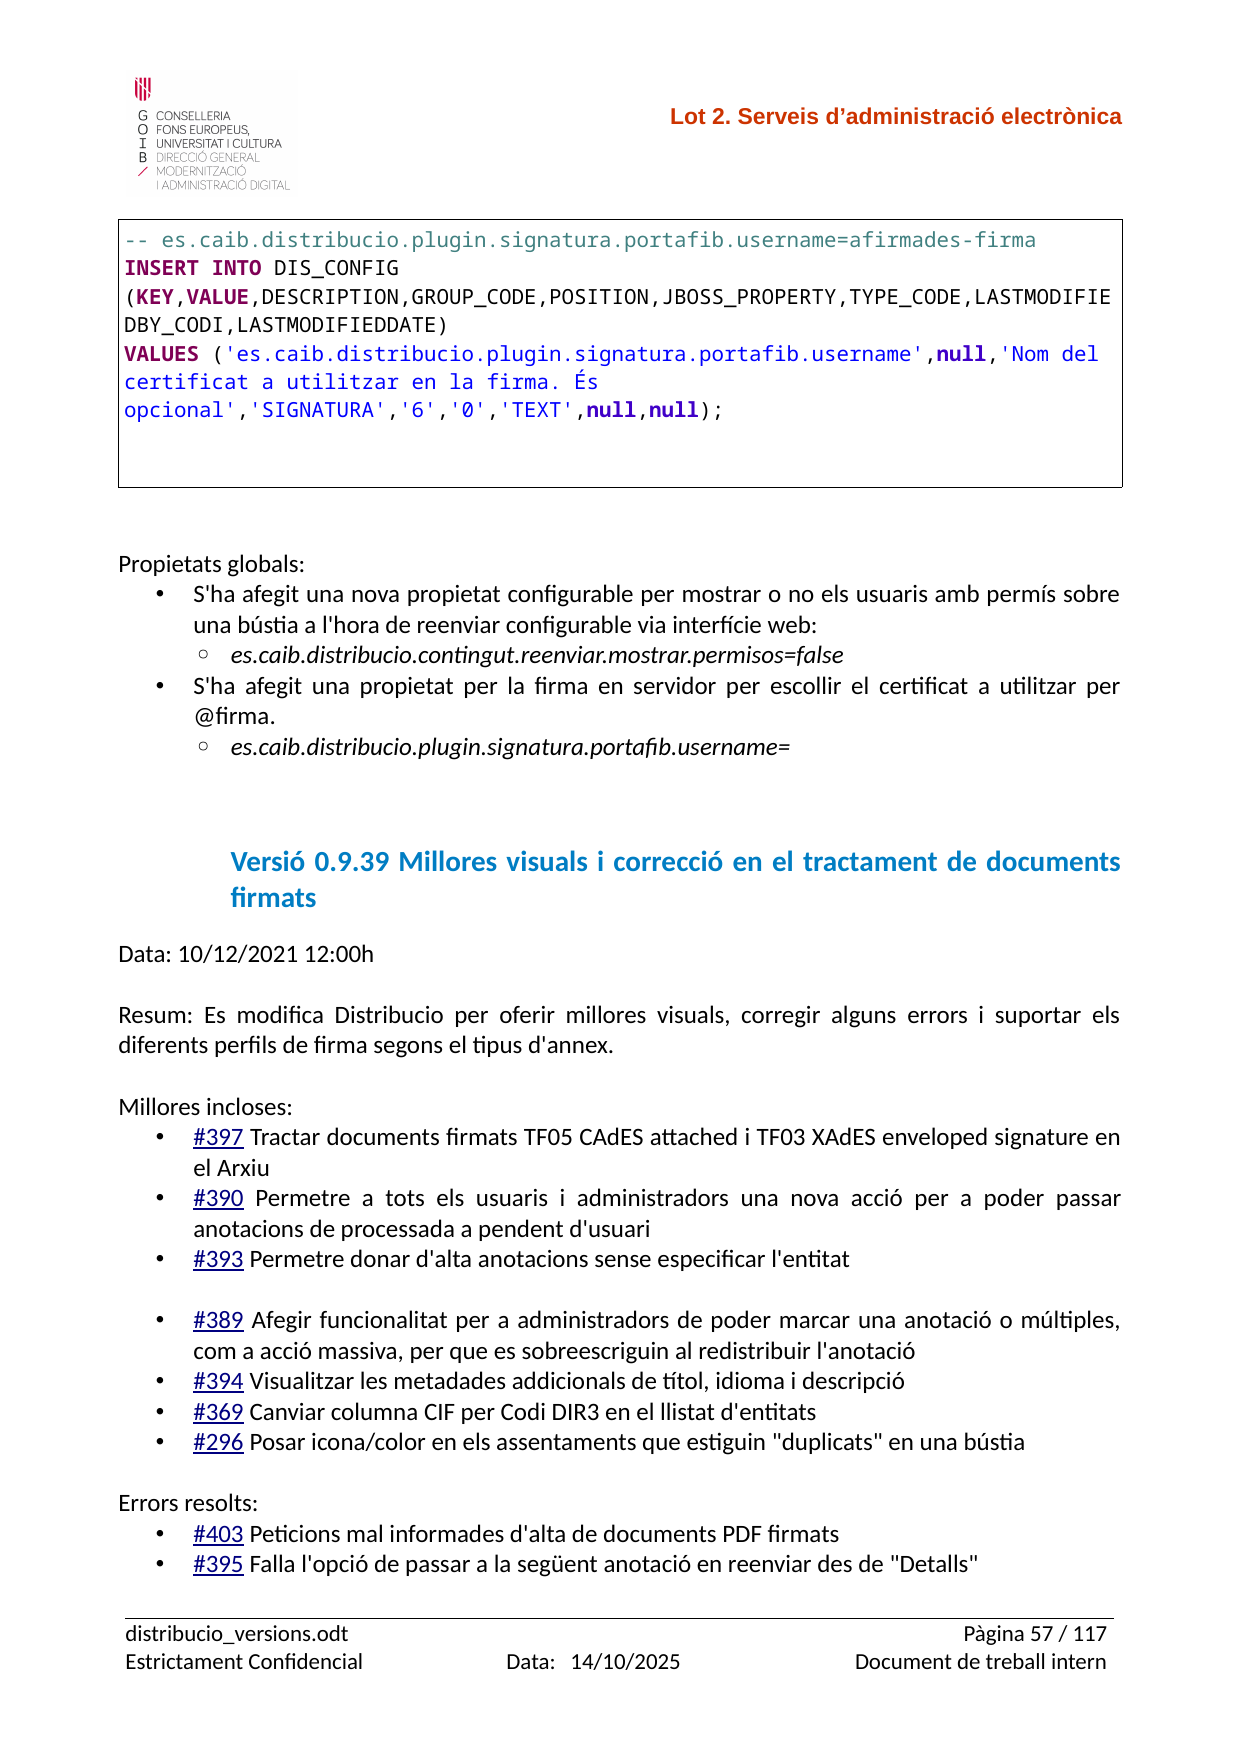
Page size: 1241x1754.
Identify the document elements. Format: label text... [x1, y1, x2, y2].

list S'ha afegit una nova propietat configurable per mostrar o no els usuaris amb permís sobre una bústia a l'hora de reenviar configurable via interfície web: [156, 578, 1122, 639]
list es.caib.distribucio.plugin.signatura.portafib.username= [193, 731, 1122, 761]
text Propietats globals: [118, 548, 1122, 578]
list #397 Tractar documents firmats TF05 CAdES attached i TF03 XAdES enveloped signature en el Arxiu [156, 1121, 1122, 1182]
list #394 Visualitzar les metadades addicionals de títol, idioma i descripció [156, 1365, 1122, 1396]
list #403 Peticions mal informades d'alta de documents PDF firmats [156, 1518, 1122, 1548]
list S'ha afegit una propietat per la firma en servidor per escollir el certificat a utilitzar per @firma. [156, 670, 1122, 731]
table_header -- es.caib.distribucio.plugin.signatura.portafib.username=afirmades-firma INSERT INTO DIS_CONFIG (KEY,VALUE,DESCRIPTION,GROUP_CODE,POSITION,JBOSS_PROPERTY,TYPE_CODE,LASTMODIFIEDBY_CODI,LASTMODIFIEDDATE) VALUES ('es.caib.distribucio.plugin.signatura.portafib.username',null,'Nom del certificat a utilitzar en la firma. És opcional','SIGNATURA','6','0','TEXT',null,null); [119, 220, 1122, 487]
list #296 Posar icona/color en els assentaments que estiguin "duplicats" en una bústia [156, 1426, 1122, 1457]
picture [126, 70, 299, 197]
list #395 Falla l'opció de passar a la següent anotació en reenviar des de "Detalls" [156, 1548, 1122, 1579]
list #393 Permetre donar d'alta anotacions sense especificar l'entitat [156, 1243, 1122, 1274]
text Millores incloses: [118, 1091, 1122, 1121]
text Errors resolts: [118, 1487, 1122, 1518]
list #369 Canviar columna CIF per Codi DIR3 en el llistat d'entitats [156, 1396, 1122, 1426]
list es.caib.distribucio.contingut.reenviar.mostrar.permisos=false [193, 639, 1122, 670]
text Resum: Es modifica Distribucio per oferir millores visuals, corregir alguns errors i suportar els diferents perfils de firma segons el tipus d'annex. [118, 999, 1122, 1060]
subtitle Versió 0.9.39 Millores visuals i correcció en el tractament de documents firmats [153, 843, 1122, 914]
text Data: 10/12/2021 12:00h [118, 938, 1122, 968]
list #389 Afegir funcionalitat per a administradors de poder marcar una anotació o múltiples, com a acció massiva, per que es sobreescriguin al redistribuir l'anotació [156, 1304, 1122, 1365]
list #390 Permetre a tots els usuaris i administradors una nova acció per a poder passar anotacions de processada a pendent d'usuari [156, 1182, 1122, 1243]
